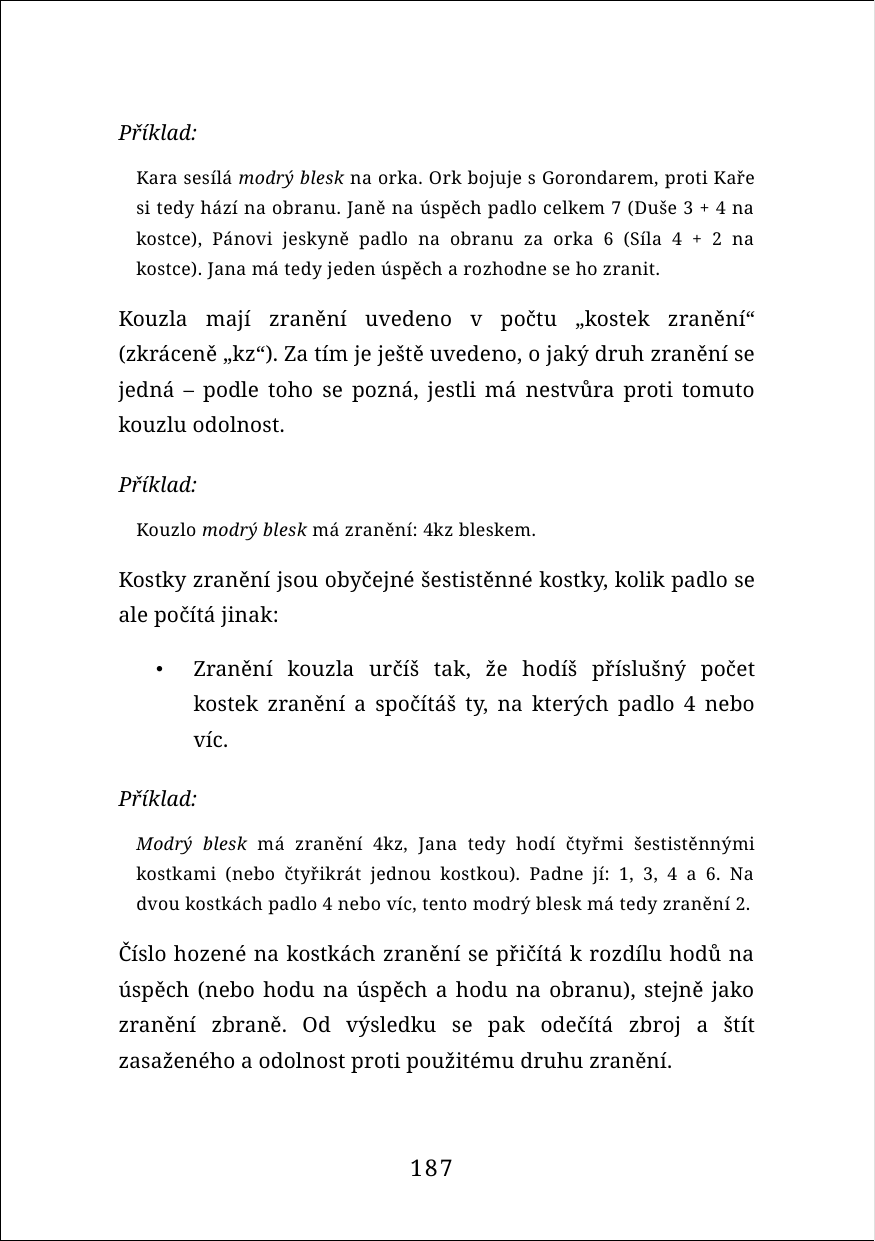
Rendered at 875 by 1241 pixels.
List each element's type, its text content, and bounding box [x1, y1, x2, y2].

text Příklad: [118, 784, 756, 812]
text Kouzlo modrý blesk má zranění: 4kz bleskem. [136, 517, 756, 541]
text Modrý blesk má zranění 4kz, Jana tedy hodí čtyřmi šestistěnnými kostkami (nebo čtyřikrát jednou kostkou). Padne jí: 1, 3, 4 a 6. Na dvou kostkách padlo 4 nebo víc, tento modrý blesk má tedy zranění 2. [136, 831, 756, 916]
list Zranění kouzla určíš tak, že hodíš příslušný počet kostek zranění a spočítáš ty, na kterých padlo 4 nebo víc. [156, 654, 756, 753]
text Kara sesílá modrý blesk na orka. Ork bojuje s Gorondarem, proti Kaře si tedy hází na obranu. Janě na úspěch padlo celkem 7 (Duše 3 + 4 na kostce), Pánovi jeskyně padlo na obranu za orka 6 (Síla 4 + 2 na kostce). Jana má tedy jeden úspěch a rozhodne se ho zranit. [136, 166, 756, 280]
text Kostky zranění jsou obyčejné šestistěnné kostky, kolik padlo se ale počítá jinak: [118, 565, 756, 629]
text Příklad: [118, 118, 756, 147]
text Příklad: [118, 470, 756, 498]
text Kouzla mají zranění uvedeno v počtu „kostek zranění“ (zkráceně „kz“). Za tím je ještě uvedeno, o jaký druh zranění se jedná – podle toho se pozná, jestli má nestvůra proti tomuto kouzlu odolnost. [118, 304, 756, 439]
text Číslo hozené na kostkách zranění se přičítá k rozdílu hodů na úspěch (nebo hodu na úspěch a hodu na obranu), stejně jako zranění zbraně. Od výsledku se pak odečítá zbroj a štít zasaženého a odolnost proti použitému druhu zranění. [118, 939, 756, 1074]
